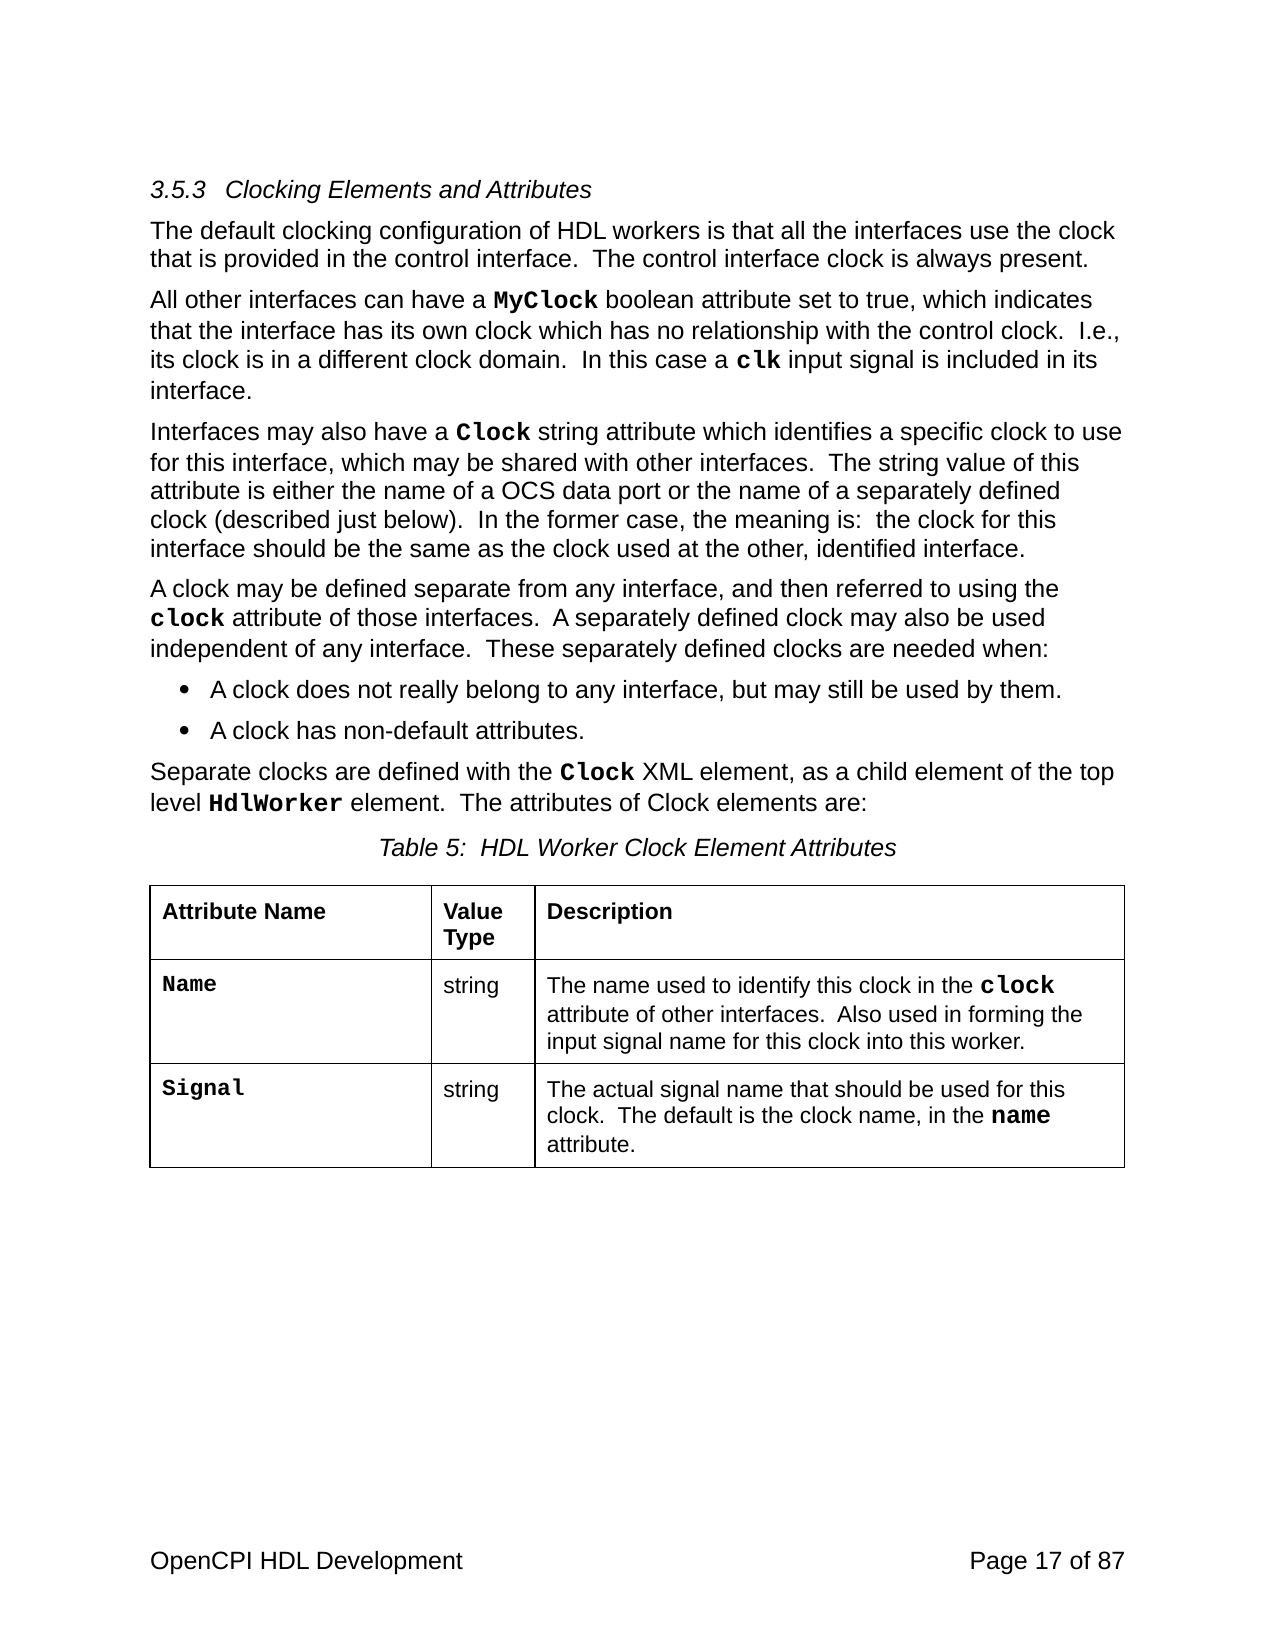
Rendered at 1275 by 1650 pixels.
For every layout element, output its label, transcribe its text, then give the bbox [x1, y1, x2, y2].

list A clock does not really belong to any interface, but may still be used by them. [180, 675, 1125, 704]
table_cell The name used to identify this clock in the clock attribute of other interfaces. Also used in forming the input signal name for this clock into this worker. [536, 960, 1124, 1063]
text A clock may be defined separate from any interface, and then referred to using the clock attribute of those interfaces. A separately defined clock may also be used independent of any interface. These separately defined clocks are needed when: [150, 574, 1125, 663]
subtitle Clocking Elements and Attributes [150, 175, 1125, 204]
table_cell The actual signal name that should be used for this clock. The default is the clock name, in the name attribute. [536, 1064, 1124, 1167]
table_cell string [432, 1064, 534, 1167]
table_cell Signal [151, 1064, 431, 1167]
table_cell string [432, 960, 534, 1063]
table_header Description [536, 886, 1124, 959]
text Table 5: HDL Worker Clock Element Attributes [150, 833, 1125, 862]
list A clock has non-default attributes. [180, 716, 1125, 744]
text Interfaces may also have a Clock string attribute which identifies a specific clock to use for this interface, which may be shared with other interfaces. The string value of this attribute is either the name of a OCS data port or the name of a separately defined clock (described just below). In the former case, the meaning is: the clock for this interface should be the same as the clock used at the other, identified interface. [150, 417, 1125, 562]
text The default clocking configuration of HDL workers is that all the interfaces use the clock that is provided in the control interface. The control interface clock is always present. [150, 216, 1125, 273]
table_header Attribute Name [151, 886, 431, 959]
table_cell Name [151, 960, 431, 1063]
text Separate clocks are defined with the Clock XML element, as a child element of the top level HdlWorker element. The attributes of Clock elements are: [150, 757, 1125, 818]
table_header Value Type [432, 886, 534, 959]
text All other interfaces can have a MyClock boolean attribute set to true, which indicates that the interface has its own clock which has no relationship with the control clock. I.e., its clock is in a different clock domain. In this case a clk input signal is included in its interface. [150, 285, 1125, 404]
